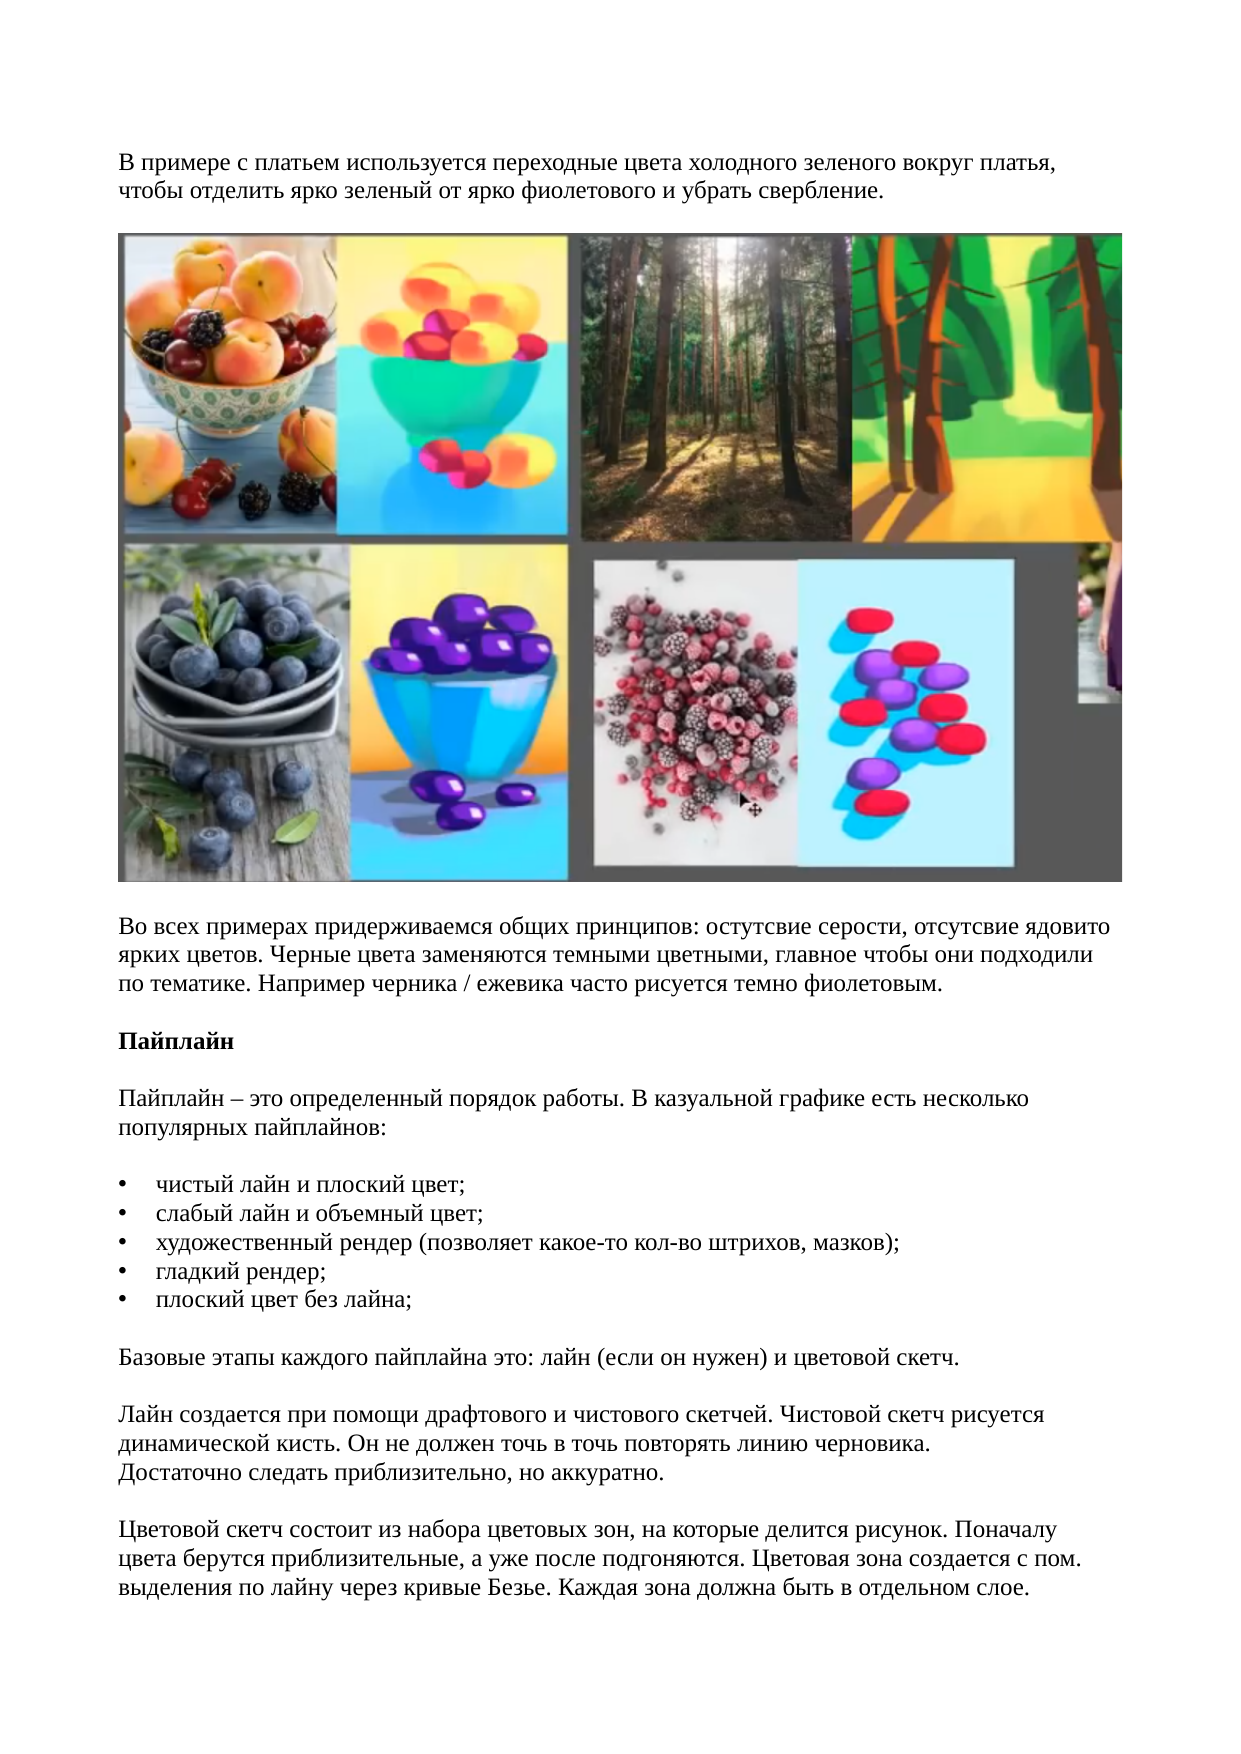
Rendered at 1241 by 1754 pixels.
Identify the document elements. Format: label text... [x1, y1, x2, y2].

text Базовые этапы каждого пайплайна это: лайн (если он нужен) и цветовой скетч. [118, 1342, 1122, 1371]
list художественный рендер (позволяет какое-то кол-во штрихов, мазков); [118, 1227, 1122, 1256]
text Пайплайн – это определенный порядок работы. В казуальной графике есть несколько популярных пайплайнов: [118, 1083, 1122, 1141]
text В примере с платьем используется переходные цвета холодного зеленого вокруг платья, чтобы отделить ярко зеленый от ярко фиолетового и убрать свербление. [118, 147, 1122, 204]
text Цветовой скетч состоит из набора цветовых зон, на которые делится рисунок. Поначалу цвета берутся приблизительные, а уже после подгоняются. Цветовая зона создается с пом. выделения по лайну через кривые Безье. Каждая зона должна быть в отдельном слое. [118, 1514, 1122, 1601]
text Достаточно следать приблизительно, но аккуратно. [118, 1457, 1122, 1486]
text Пайплайн [118, 1026, 1122, 1054]
list гладкий рендер; [118, 1256, 1122, 1284]
list чистый лайн и плоский цвет; [118, 1169, 1122, 1198]
text Лайн создается при помощи драфтового и чистового скетчей. Чистовой скетч рисуется динамической кисть. Он не должен точь в точь повторять линию черновика. [118, 1399, 1122, 1457]
list слабый лайн и объемный цвет; [118, 1198, 1122, 1227]
text Во всех примерах придерживаемся общих принципов: остутсвие серости, отсутсвие ядовито ярких цветов. Черные цвета заменяются темными цветными, главное чтобы они подходили по тематике. Например черника / ежевика часто рисуется темно фиолетовым. [118, 911, 1122, 997]
list плоский цвет без лайна; [118, 1284, 1122, 1313]
picture [118, 233, 1123, 882]
